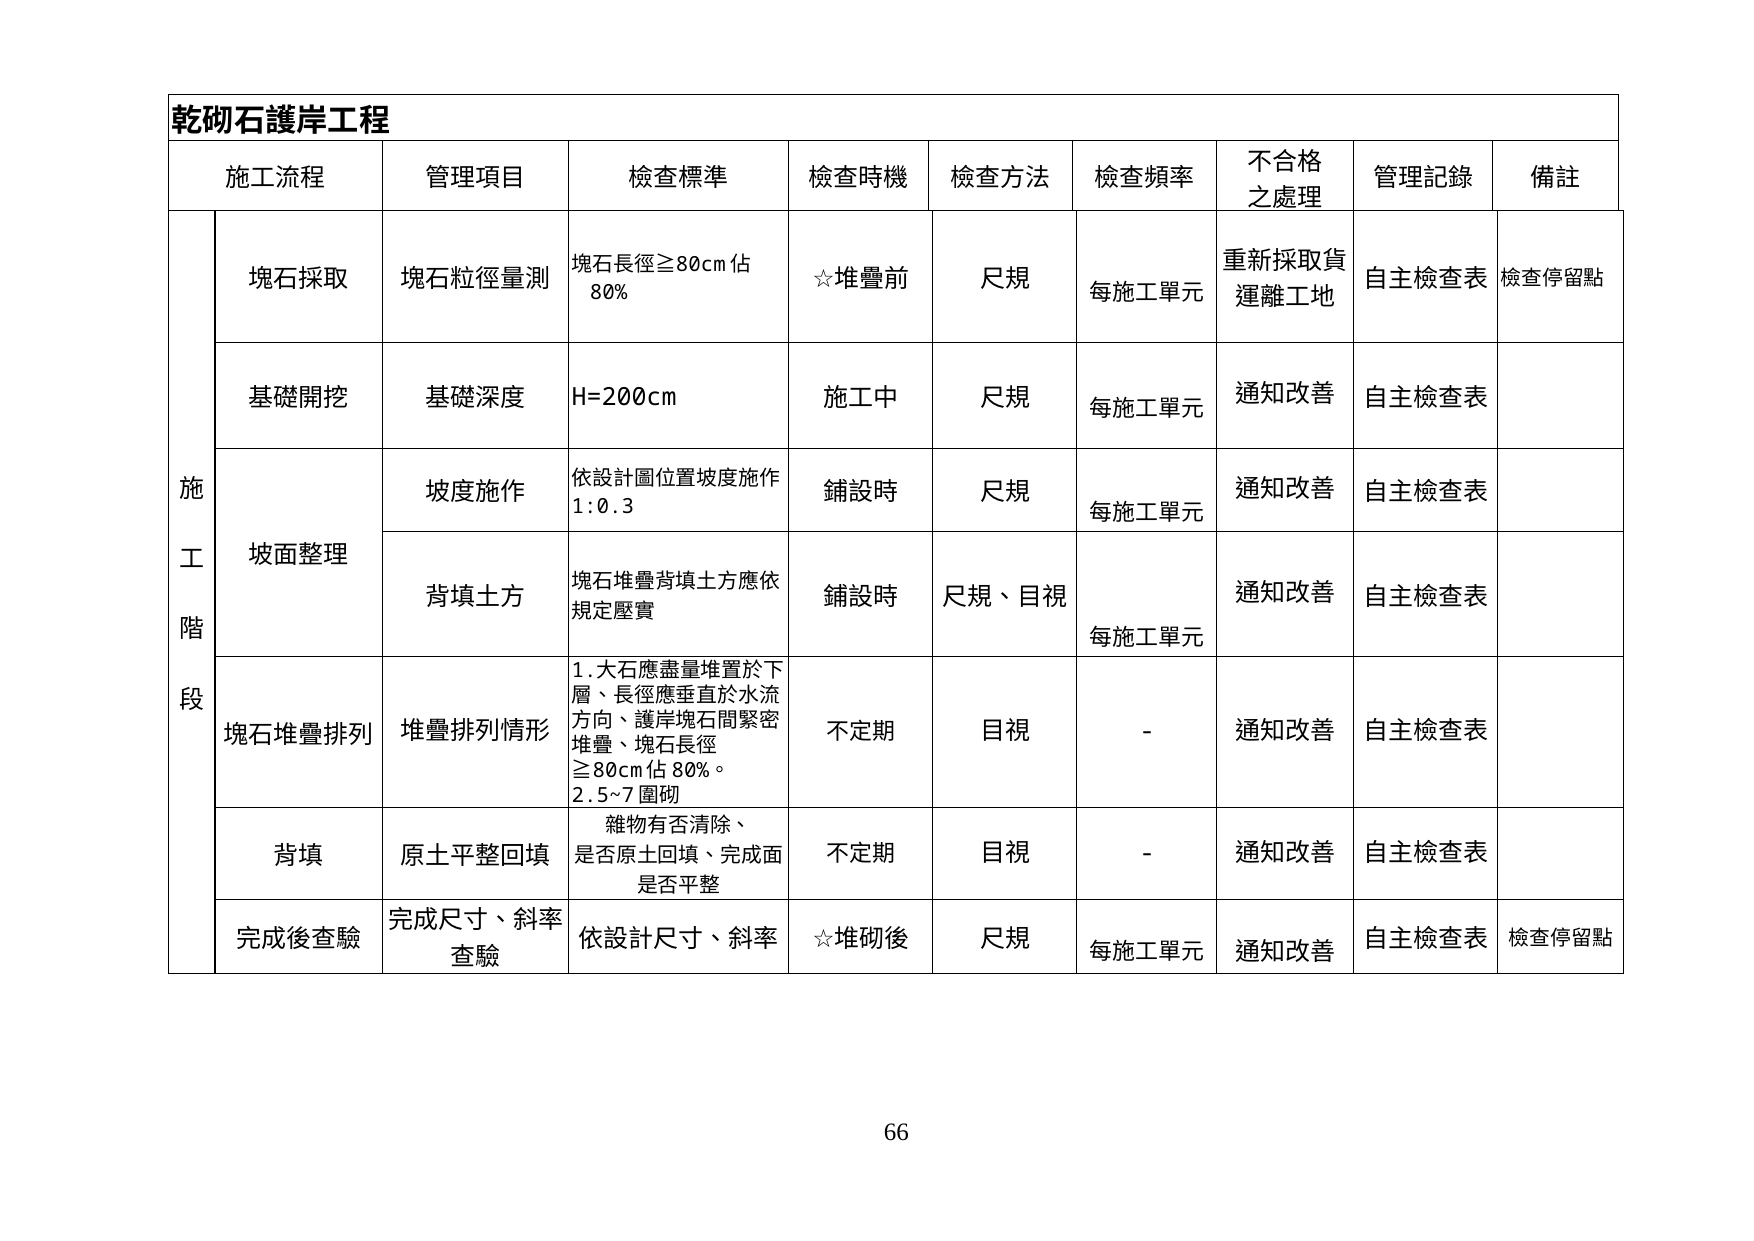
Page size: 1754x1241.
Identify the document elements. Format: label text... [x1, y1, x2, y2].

table_cell 通知改善 [1217, 449, 1353, 531]
table_cell 坡面整理 [216, 449, 382, 656]
table_cell 完成後查驗 [216, 900, 382, 972]
table_cell 每施工單元 [1077, 343, 1216, 448]
table_cell 原土平整回填 [383, 808, 568, 899]
table_cell [1619, 140, 1624, 210]
table_cell 檢查標準 [569, 141, 788, 210]
table_header 乾砌石護岸工程 [169, 95, 1618, 140]
table_cell 不定期 [789, 808, 932, 899]
table_cell 塊石堆疊背填土方應依規定壓實 [569, 532, 788, 656]
table_cell 每施工單元 [1077, 211, 1216, 342]
table_cell 尺規 [933, 449, 1076, 531]
table_cell 尺規 [933, 900, 1076, 972]
table_cell 備註 [1493, 141, 1618, 210]
table_cell 通知改善 [1217, 808, 1353, 899]
table_cell 檢查停留點 [1498, 211, 1623, 342]
table_cell 塊石粒徑量測 [383, 211, 568, 342]
table_cell 尺規 [933, 343, 1076, 448]
table_cell 坡度施作 [383, 449, 568, 531]
table_cell 塊石長徑≧80cm佔80% [569, 211, 788, 342]
table_cell 檢查頻率 [1073, 141, 1216, 210]
table_cell 通知改善 [1217, 657, 1353, 807]
table_cell ☆堆疊前 [789, 211, 932, 342]
table_cell 背填 [216, 808, 382, 899]
table_cell 通知改善 [1217, 900, 1353, 972]
table_cell [1498, 343, 1623, 448]
table_cell 完成尺寸、斜率查驗 [383, 900, 568, 972]
table_cell [1498, 532, 1623, 656]
table_cell 依設計尺寸、斜率 [569, 900, 788, 972]
table_cell - [1077, 808, 1216, 899]
table_cell [1498, 808, 1623, 899]
table_cell 基礎開挖 [216, 343, 382, 448]
table_cell 每施工單元 [1077, 449, 1216, 531]
table_cell 依設計圖位置坡度施作 1:0.3 [569, 449, 788, 531]
table_cell 基礎深度 [383, 343, 568, 448]
table_cell 重新採取貨運離工地 [1217, 211, 1353, 342]
table_cell 塊石採取 [216, 211, 382, 342]
table_cell [1498, 449, 1623, 531]
table_cell 堆疊排列情形 [383, 657, 568, 807]
table_cell [1498, 657, 1623, 807]
table_cell 鋪設時 [789, 449, 932, 531]
table_cell 自主檢查表 [1354, 449, 1497, 531]
table_cell 檢查方法 [929, 141, 1072, 210]
table_cell 塊石堆疊排列 [216, 657, 382, 807]
table_cell 施 工 階 段 [169, 211, 214, 972]
table_cell 管理記錄 [1354, 141, 1492, 210]
table_cell 通知改善 [1217, 532, 1353, 656]
table_cell 每施工單元 [1077, 532, 1216, 656]
table_cell 檢查時機 [789, 141, 928, 210]
table_cell 1.大石應盡量堆置於下層、長徑應垂直於水流方向、護岸塊石間緊密堆疊、塊石長徑≧80cm佔80%。 2.5~7圍砌 [569, 657, 788, 807]
table_cell ☆堆砌後 [789, 900, 932, 972]
table_cell 通知改善 [1217, 343, 1353, 448]
table_cell 自主檢查表 [1354, 657, 1497, 807]
table_cell 尺規、目視 [933, 532, 1076, 656]
table_cell 每施工單元 [1077, 900, 1216, 972]
table_cell 自主檢查表 [1354, 343, 1497, 448]
table_cell 檢查停留點 [1498, 900, 1623, 972]
table_cell - [1077, 657, 1216, 807]
table_cell 尺規 [933, 211, 1076, 342]
table_header [1619, 94, 1624, 140]
table_cell 管理項目 [383, 141, 568, 210]
table_cell 施工中 [789, 343, 932, 448]
table_cell 背填土方 [383, 532, 568, 656]
table_cell 施工流程 [169, 141, 382, 210]
table_cell 不合格 之處理 [1217, 141, 1353, 210]
table_cell 自主檢查表 [1354, 532, 1497, 656]
table_cell 目視 [933, 808, 1076, 899]
table_cell 自主檢查表 [1354, 900, 1497, 972]
table_cell 目視 [933, 657, 1076, 807]
table_cell 雜物有否清除、 是否原土回填、完成面是否平整 [569, 808, 788, 899]
table_cell 自主檢查表 [1354, 211, 1497, 342]
table_cell 鋪設時 [789, 532, 932, 656]
table_cell 不定期 [789, 657, 932, 807]
table_cell H=200cm [569, 343, 788, 448]
table_cell 自主檢查表 [1354, 808, 1497, 899]
